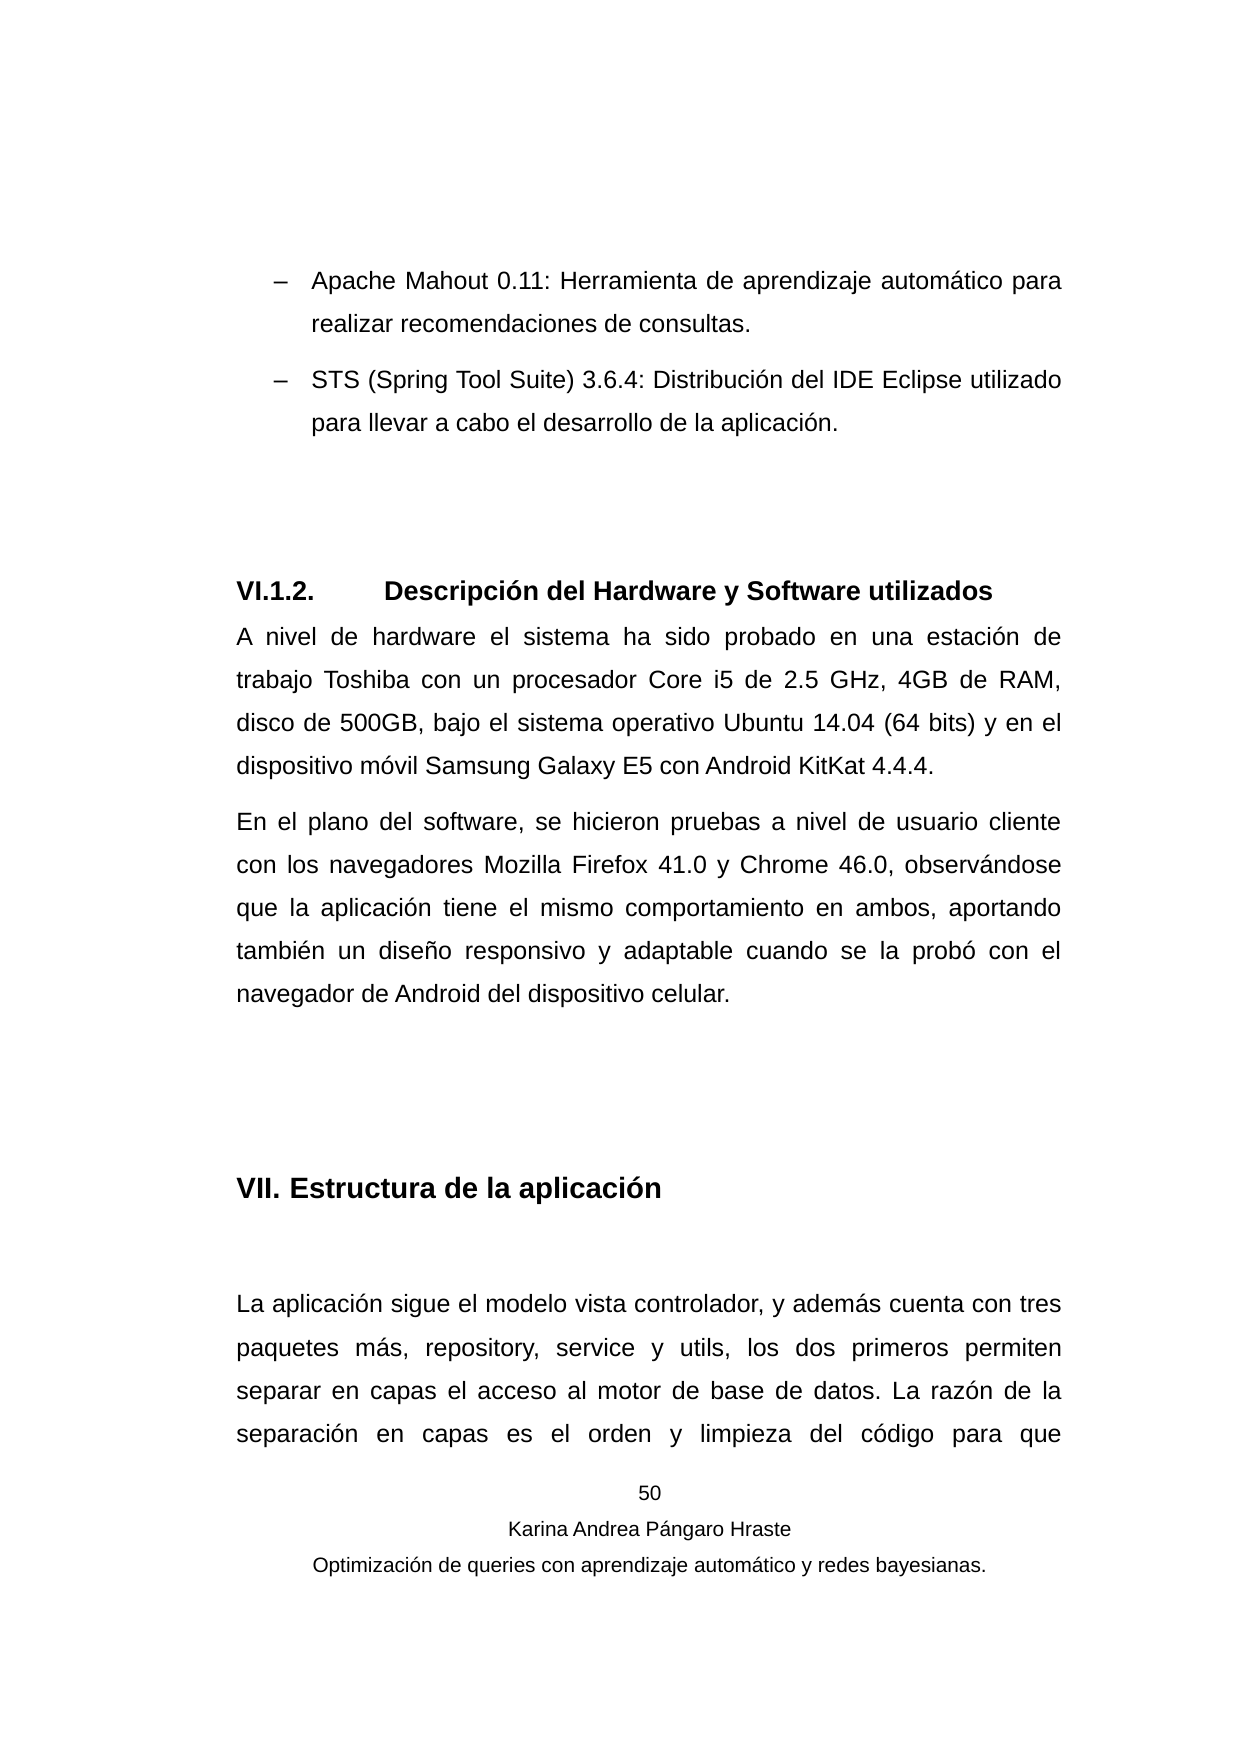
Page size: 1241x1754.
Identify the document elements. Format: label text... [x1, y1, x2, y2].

text A nivel de hardware el sistema ha sido probado en una estación de trabajo Toshiba con un procesador Core i5 de 2.5 GHz, 4GB de RAM, disco de 500GB, bajo el sistema operativo Ubuntu 14.04 (64 bits) y en el dispositivo móvil Samsung Galaxy E5 con Android KitKat 4.4.4. [236, 622, 1063, 780]
list STS (Spring Tool Suite) 3.6.4: Distribución del IDE Eclipse utilizado para llevar a cabo el desarrollo de la aplicación. [274, 364, 1063, 437]
list Apache Mahout 0.11: Herramienta de aprendizaje automático para realizar recomendaciones de consultas. [274, 266, 1063, 338]
subtitle Estructura de la aplicación [236, 1171, 1063, 1204]
text La aplicación sigue el modelo vista controlador, y además cuenta con tres paquetes más, repository, service y utils, los dos primeros permiten separar en capas el acceso al motor de base de datos. La razón de la separación en capas es el orden y limpieza del código para que [236, 1289, 1063, 1448]
text En el plano del software, se hicieron pruebas a nivel de usuario cliente con los navegadores Mozilla Firefox 41.0 y Chrome 46.0, observándose que la aplicación tiene el mismo comportamiento en ambos, aportando también un diseño responsivo y adaptable cuando se la probó con el navegador de Android del dispositivo celular. [236, 807, 1063, 1008]
subtitle Descripción del Hardware y Software utilizados [236, 575, 1063, 606]
